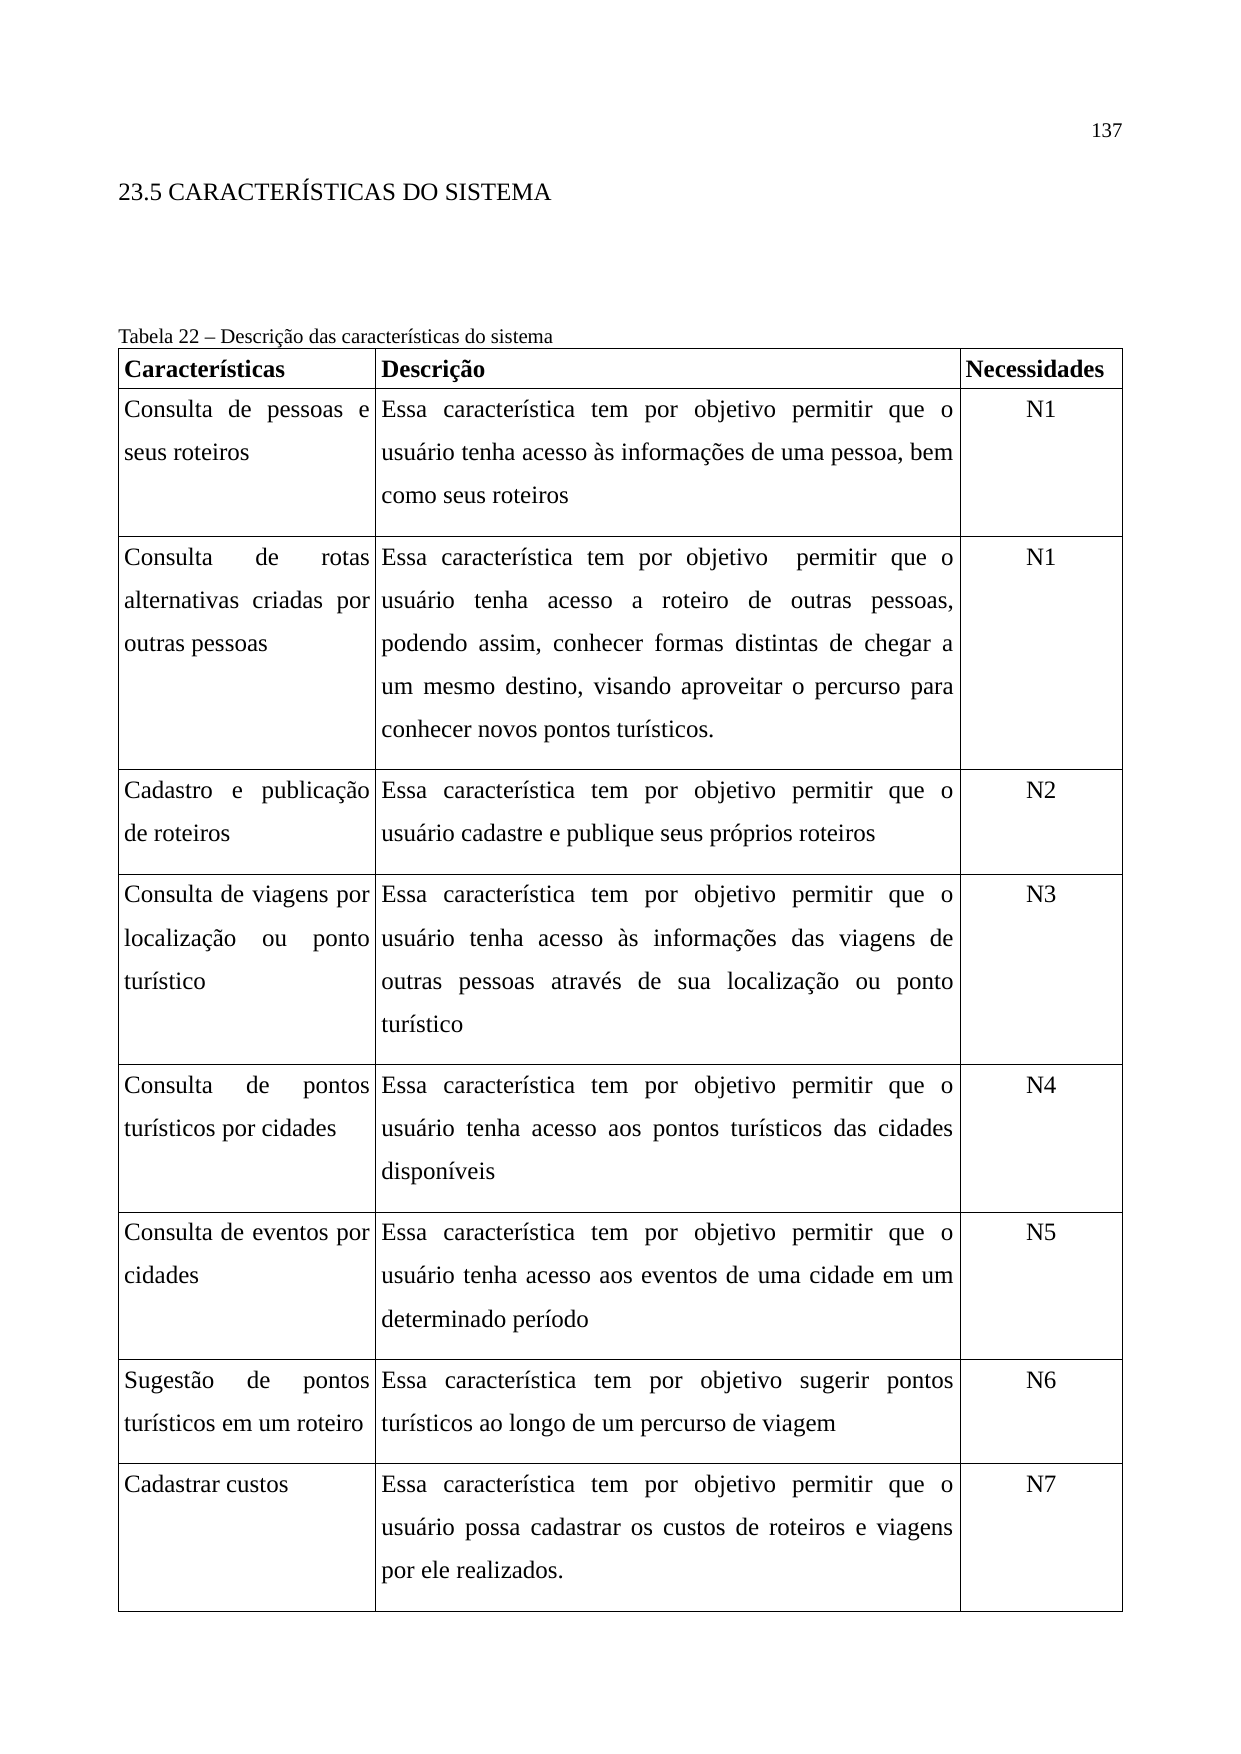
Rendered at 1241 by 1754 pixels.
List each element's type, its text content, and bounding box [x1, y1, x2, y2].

table_cell Essa característica tem por objetivo permitir que o usuário tenha acesso às informações das viagens de outras pessoas através de sua localização ou ponto turístico [376, 875, 960, 1064]
table_header Necessidades [961, 349, 1122, 388]
table_header Características [119, 349, 375, 388]
table_cell N6 [961, 1360, 1122, 1463]
table_cell Consulta de pessoas e seus roteiros [119, 389, 375, 536]
table_cell N3 [961, 875, 1122, 1064]
table_cell Consulta de rotas alternativas criadas por outras pessoas [119, 537, 375, 769]
table_header Descrição [376, 349, 960, 388]
table_cell Essa característica tem por objetivo permitir que o usuário cadastre e publique seus próprios roteiros [376, 770, 960, 874]
table_cell N1 [961, 389, 1122, 536]
table_cell N7 [961, 1464, 1122, 1611]
table_cell Consulta de eventos por cidades [119, 1213, 375, 1359]
table_cell Essa característica tem por objetivo permitir que o usuário tenha acesso aos pontos turísticos das cidades disponíveis [376, 1065, 960, 1212]
table_cell N1 [961, 537, 1122, 769]
table_cell Cadastro e publicação de roteiros [119, 770, 375, 874]
table_cell N2 [961, 770, 1122, 874]
table_cell Essa característica tem por objetivo permitir que o usuário tenha acesso aos eventos de uma cidade em um determinado período [376, 1213, 960, 1359]
table_cell Sugestão de pontos turísticos em um roteiro [119, 1360, 375, 1463]
table_cell Consulta de viagens por localização ou ponto turístico [119, 875, 375, 1064]
table_cell Essa característica tem por objetivo permitir que o usuário tenha acesso às informações de uma pessoa, bem como seus roteiros [376, 389, 960, 536]
table_cell N5 [961, 1213, 1122, 1359]
table_cell Consulta de pontos turísticos por cidades [119, 1065, 375, 1212]
table_cell Essa característica tem por objetivo permitir que o usuário tenha acesso a roteiro de outras pessoas, podendo assim, conhecer formas distintas de chegar a um mesmo destino, visando aproveitar o percurso para conhecer novos pontos turísticos. [376, 537, 960, 769]
subtitle Características do sistema [118, 177, 1122, 206]
table_cell N4 [961, 1065, 1122, 1212]
table_cell Essa característica tem por objetivo permitir que o usuário possa cadastrar os custos de roteiros e viagens por ele realizados. [376, 1464, 960, 1611]
text Tabela 22 – Descrição das características do sistema [118, 324, 1122, 348]
table_cell Essa característica tem por objetivo sugerir pontos turísticos ao longo de um percurso de viagem [376, 1360, 960, 1463]
table_cell Cadastrar custos [119, 1464, 375, 1611]
